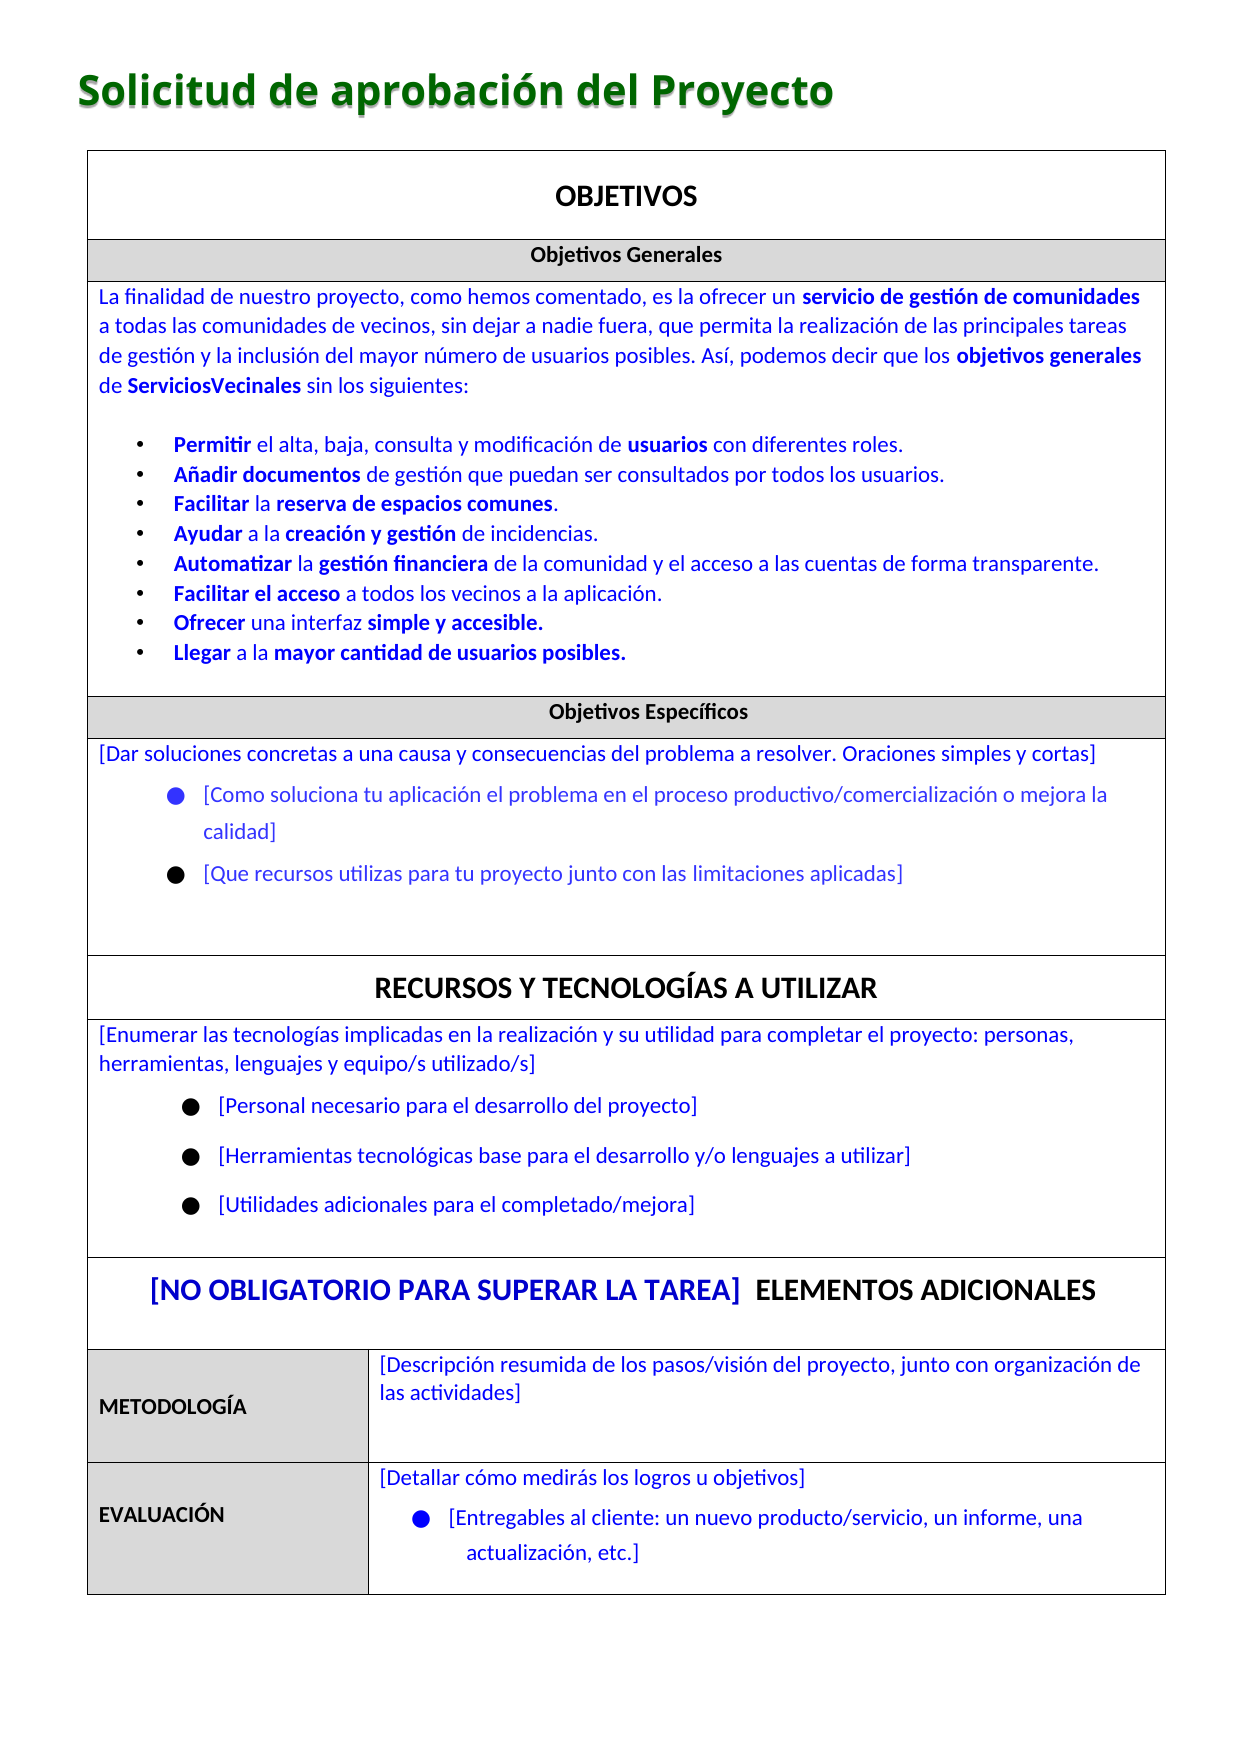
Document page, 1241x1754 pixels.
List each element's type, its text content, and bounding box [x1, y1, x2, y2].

table_cell METODOLOGÍA [88, 1350, 368, 1462]
table_cell RECURSOS Y TECNOLOGÍAS A UTILIZAR [88, 956, 1165, 1019]
table_cell [Dar soluciones concretas a una causa y consecuencias del problema a resolver. Oraciones simples y cortas] [Como soluciona tu aplicación el problema en el proceso productivo/comercialización o mejora la calidad] [Que recursos utilizas para tu proyecto junto con las limitaciones aplicadas] [88, 739, 1165, 955]
table_cell [Enumerar las tecnologías implicadas en la realización y su utilidad para completar el proyecto: personas, herramientas, lenguajes y equipo/s utilizado/s] [Personal necesario para el desarrollo del proyecto] [Herramientas tecnológicas base para el desarrollo y/o lenguajes a utilizar] [Utilidades adicionales para el completado/mejora] [88, 1020, 1165, 1257]
table_cell Objetivos Generales [88, 240, 1165, 281]
table_cell [Descripción resumida de los pasos/visión del proyecto, junto con organización de las actividades] [369, 1350, 1165, 1462]
table_cell EVALUACIÓN [88, 1463, 368, 1594]
table_cell OBJETIVOS [88, 151, 1165, 239]
table_cell Objetivos Específicos [88, 697, 1165, 738]
table_cell La finalidad de nuestro proyecto, como hemos comentado, es la ofrecer un servicio de gestión de comunidades a todas las comunidades de vecinos, sin dejar a nadie fuera, que permita la realización de las principales tareas de gestión y la inclusión del mayor número de usuarios posibles. Así, podemos decir que los objetivos generales de ServiciosVecinales sin los siguientes: Permitir el alta, baja, consulta y modificación de usuarios con diferentes roles. Añadir documentos de gestión que puedan ser consultados por todos los usuarios. Facilitar la reserva de espacios comunes. Ayudar a la creación y gestión de incidencias. Automatizar la gestión financiera de la comunidad y el acceso a las cuentas de forma transparente. Facilitar el acceso a todos los vecinos a la aplicación. Ofrecer una interfaz simple y accesible. Llegar a la mayor cantidad de usuarios posibles. [88, 282, 1165, 696]
table_cell [Detallar cómo medirás los logros u objetivos] [Entregables al cliente: un nuevo producto/servicio, un informe, una actualización, etc.] [369, 1463, 1165, 1594]
table_cell [NO OBLIGATORIO PARA SUPERAR LA TAREA] ELEMENTOS ADICIONALES [88, 1258, 1165, 1349]
